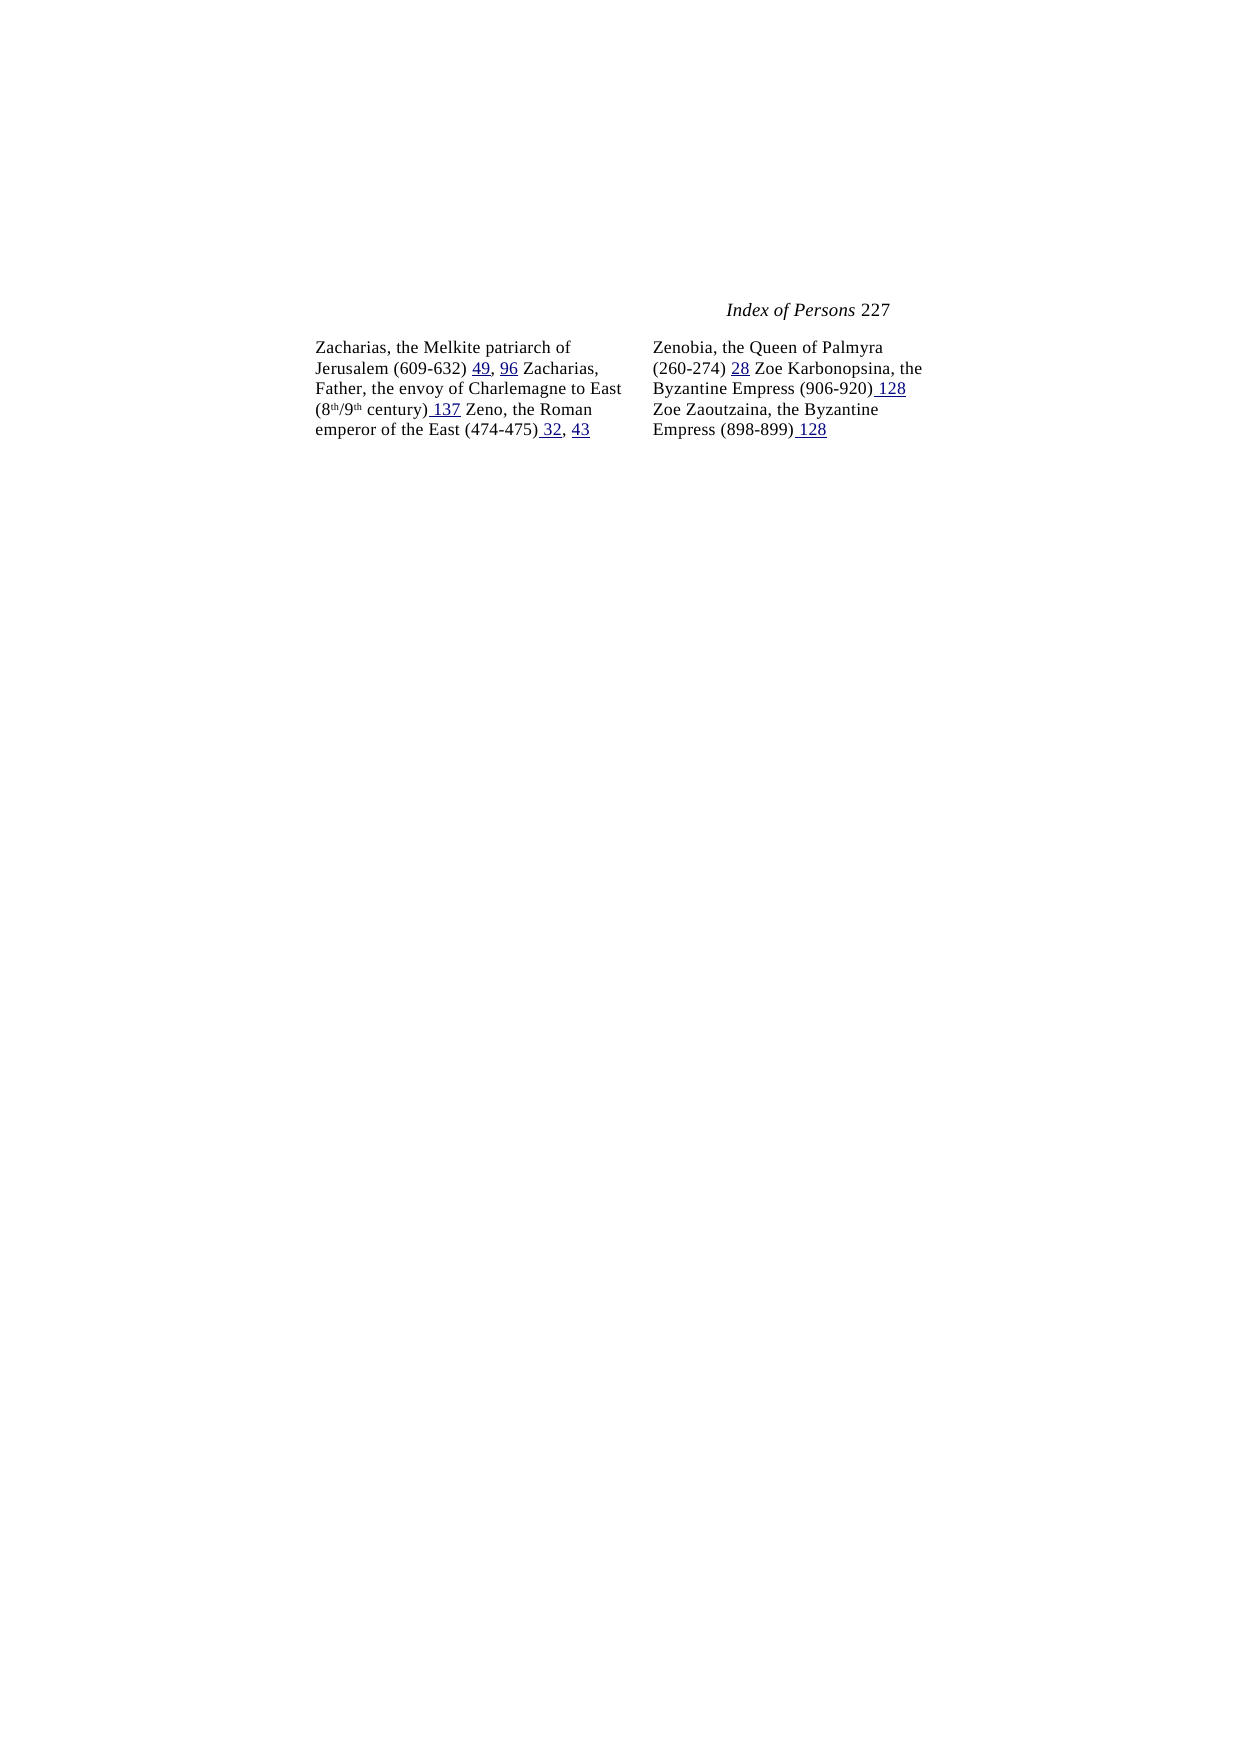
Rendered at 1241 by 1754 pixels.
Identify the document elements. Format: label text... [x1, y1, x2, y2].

text Index of Persons 227 [726, 301, 930, 320]
text Zenobia, the Queen of Palmyra (260-274) 28 Zoe Karbonopsina, the Byzantine Empress (906-920) 128 Zoe Zaoutzaina, the Byzantine Empress (898-899) 128 [653, 337, 928, 440]
text Zacharias, the Melkite patriarch of Jerusalem (609-632) 49, 96 Zacharias, Father, the envoy of Charlemagne to East (8th/9th century) 137 Zeno, the Roman emperor of the East (474-475) 32, 43 [315, 337, 628, 440]
